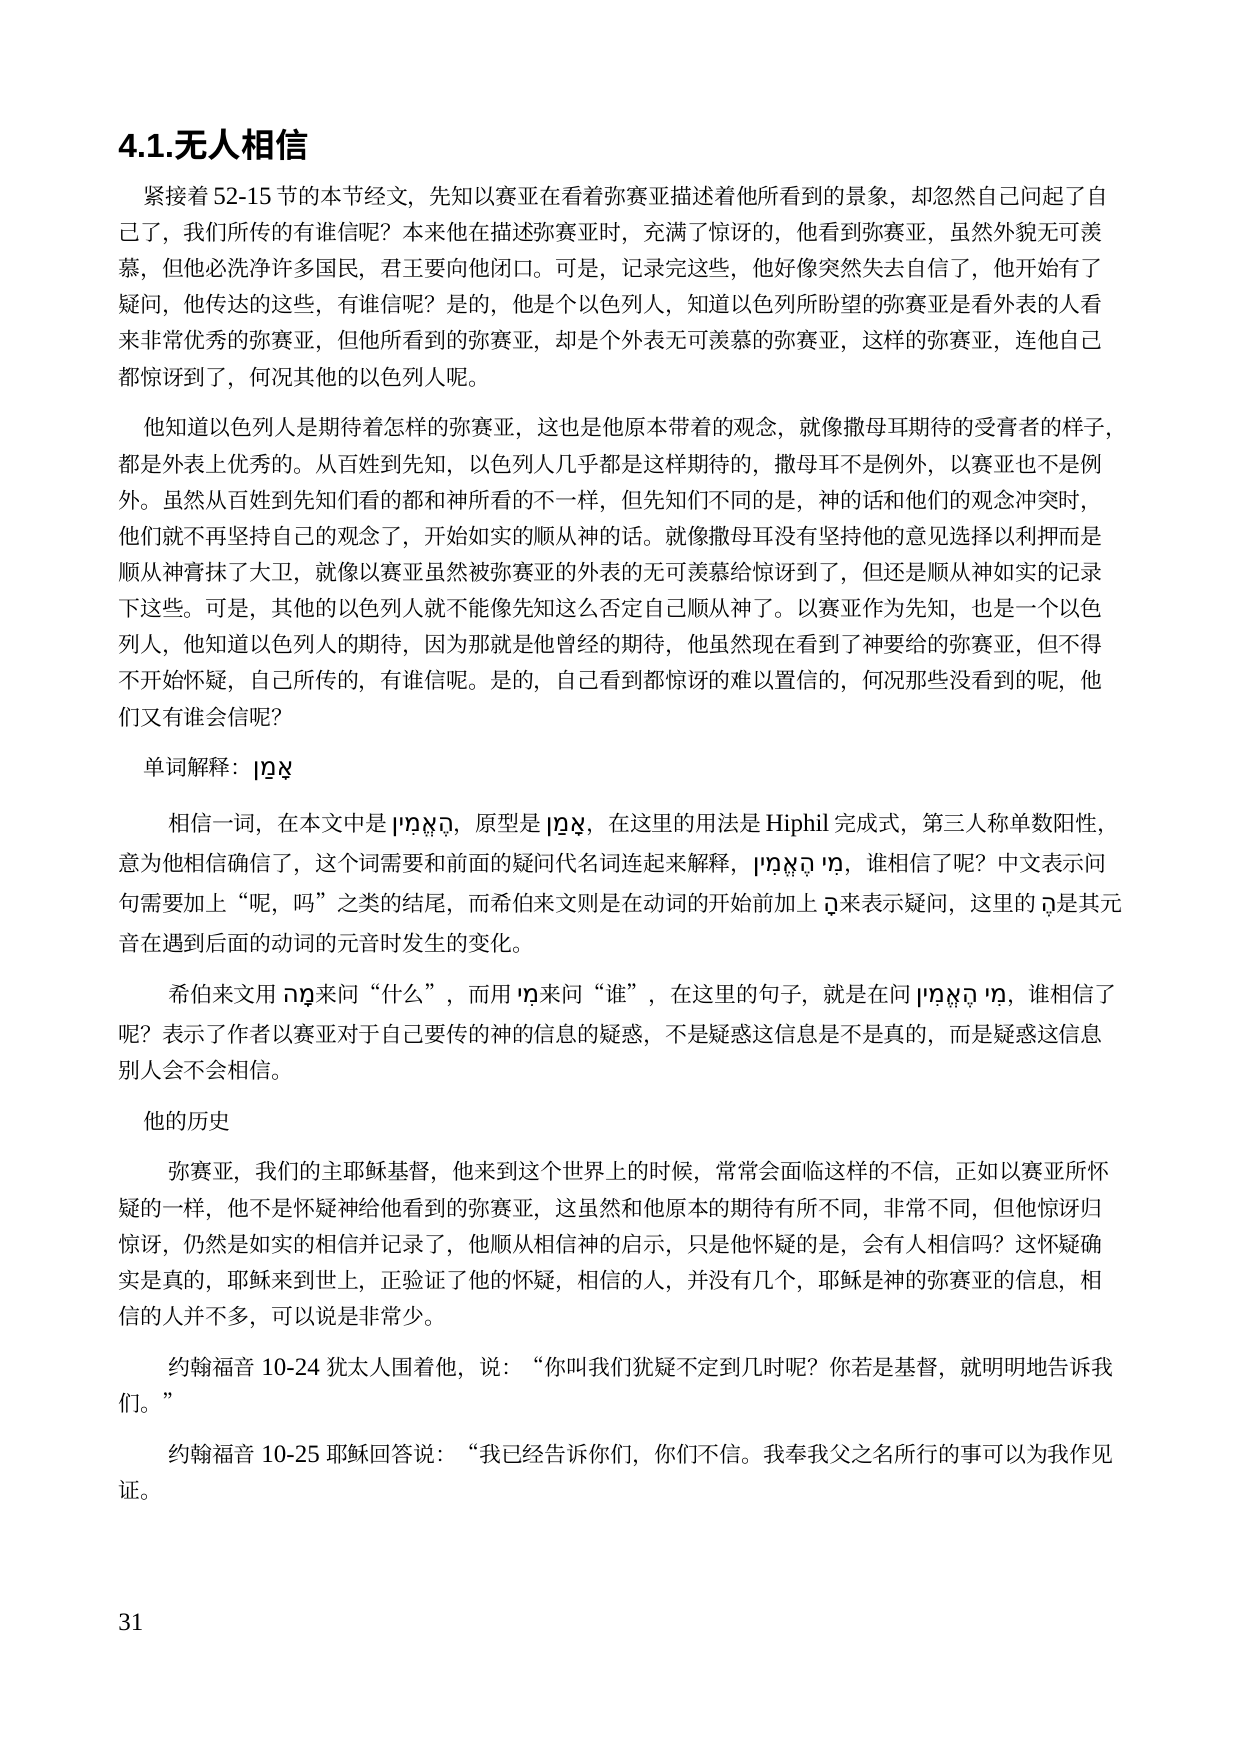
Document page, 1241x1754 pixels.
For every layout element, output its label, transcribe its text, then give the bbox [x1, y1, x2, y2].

subtitle 4.1.无人相信 [118, 118, 1122, 167]
text 希伯来文用מָה来问“什么”，而用מִי来问“谁”，在这里的句子，就是在问מִי הֶאֱמִין，谁相信了呢？表示了作者以赛亚对于自己要传的神的信息的疑惑，不是疑惑这信息是不是真的，而是疑惑这信息别人会不会相信。 [118, 977, 1122, 1084]
text 单词解释：אָמַן [118, 751, 1122, 786]
text 他的历史 [118, 1104, 1122, 1135]
text 紧接着52-15节的本节经文，先知以赛亚在看着弥赛亚描述着他所看到的景象，却忽然自己问起了自己了，我们所传的有谁信呢？本来他在描述弥赛亚时，充满了惊讶的，他看到弥赛亚，虽然外貌无可羡慕，但他必洗净许多国民，君王要向他闭口。可是，记录完这些，他好像突然失去自信了，他开始有了疑问，他传达的这些，有谁信呢？是的，他是个以色列人，知道以色列所盼望的弥赛亚是看外表的人看来非常优秀的弥赛亚，但他所看到的弥赛亚，却是个外表无可羡慕的弥赛亚，这样的弥赛亚，连他自己都惊讶到了，何况其他的以色列人呢。 [118, 179, 1122, 391]
text 弥赛亚，我们的主耶稣基督，他来到这个世界上的时候，常常会面临这样的不信，正如以赛亚所怀疑的一样，他不是怀疑神给他看到的弥赛亚，这虽然和他原本的期待有所不同，非常不同，但他惊讶归惊讶，仍然是如实的相信并记录了，他顺从相信神的启示，只是他怀疑的是，会有人相信吗？这怀疑确实是真的，耶稣来到世上，正验证了他的怀疑，相信的人，并没有几个，耶稣是神的弥赛亚的信息，相信的人并不多，可以说是非常少。 [118, 1154, 1122, 1331]
text 约翰福音 10-25 耶稣回答说：“我已经告诉你们，你们不信。我奉我父之名所行的事可以为我作见证。 [118, 1437, 1122, 1504]
text 约翰福音 10-24 犹太人围着他，说：“你叫我们犹疑不定到几时呢？你若是基督，就明明地告诉我们。” [118, 1350, 1122, 1417]
text 相信一词，在本文中是הֶאֱמִין，原型是אָמַן，在这里的用法是Hiphil完成式，第三人称单数阳性，意为他相信确信了，这个词需要和前面的疑问代名词连起来解释，מִי הֶאֱמִין，谁相信了呢？中文表示问句需要加上“呢，吗”之类的结尾，而希伯来文则是在动词的开始前加上הָ来表示疑问，这里的הֶ是其元音在遇到后面的动词的元音时发生的变化。 [118, 806, 1122, 958]
text 他知道以色列人是期待着怎样的弥赛亚，这也是他原本带着的观念，就像撒母耳期待的受膏者的样子，都是外表上优秀的。从百姓到先知，以色列人几乎都是这样期待的，撒母耳不是例外，以赛亚也不是例外。虽然从百姓到先知们看的都和神所看的不一样，但先知们不同的是，神的话和他们的观念冲突时，他们就不再坚持自己的观念了，开始如实的顺从神的话。就像撒母耳没有坚持他的意见选择以利押而是顺从神膏抹了大卫，就像以赛亚虽然被弥赛亚的外表的无可羡慕给惊讶到了，但还是顺从神如实的记录下这些。可是，其他的以色列人就不能像先知这么否定自己顺从神了。以赛亚作为先知，也是一个以色列人，他知道以色列人的期待，因为那就是他曾经的期待，他虽然现在看到了神要给的弥赛亚，但不得不开始怀疑，自己所传的，有谁信呢。是的，自己看到都惊讶的难以置信的，何况那些没看到的呢，他们又有谁会信呢？ [118, 411, 1122, 731]
